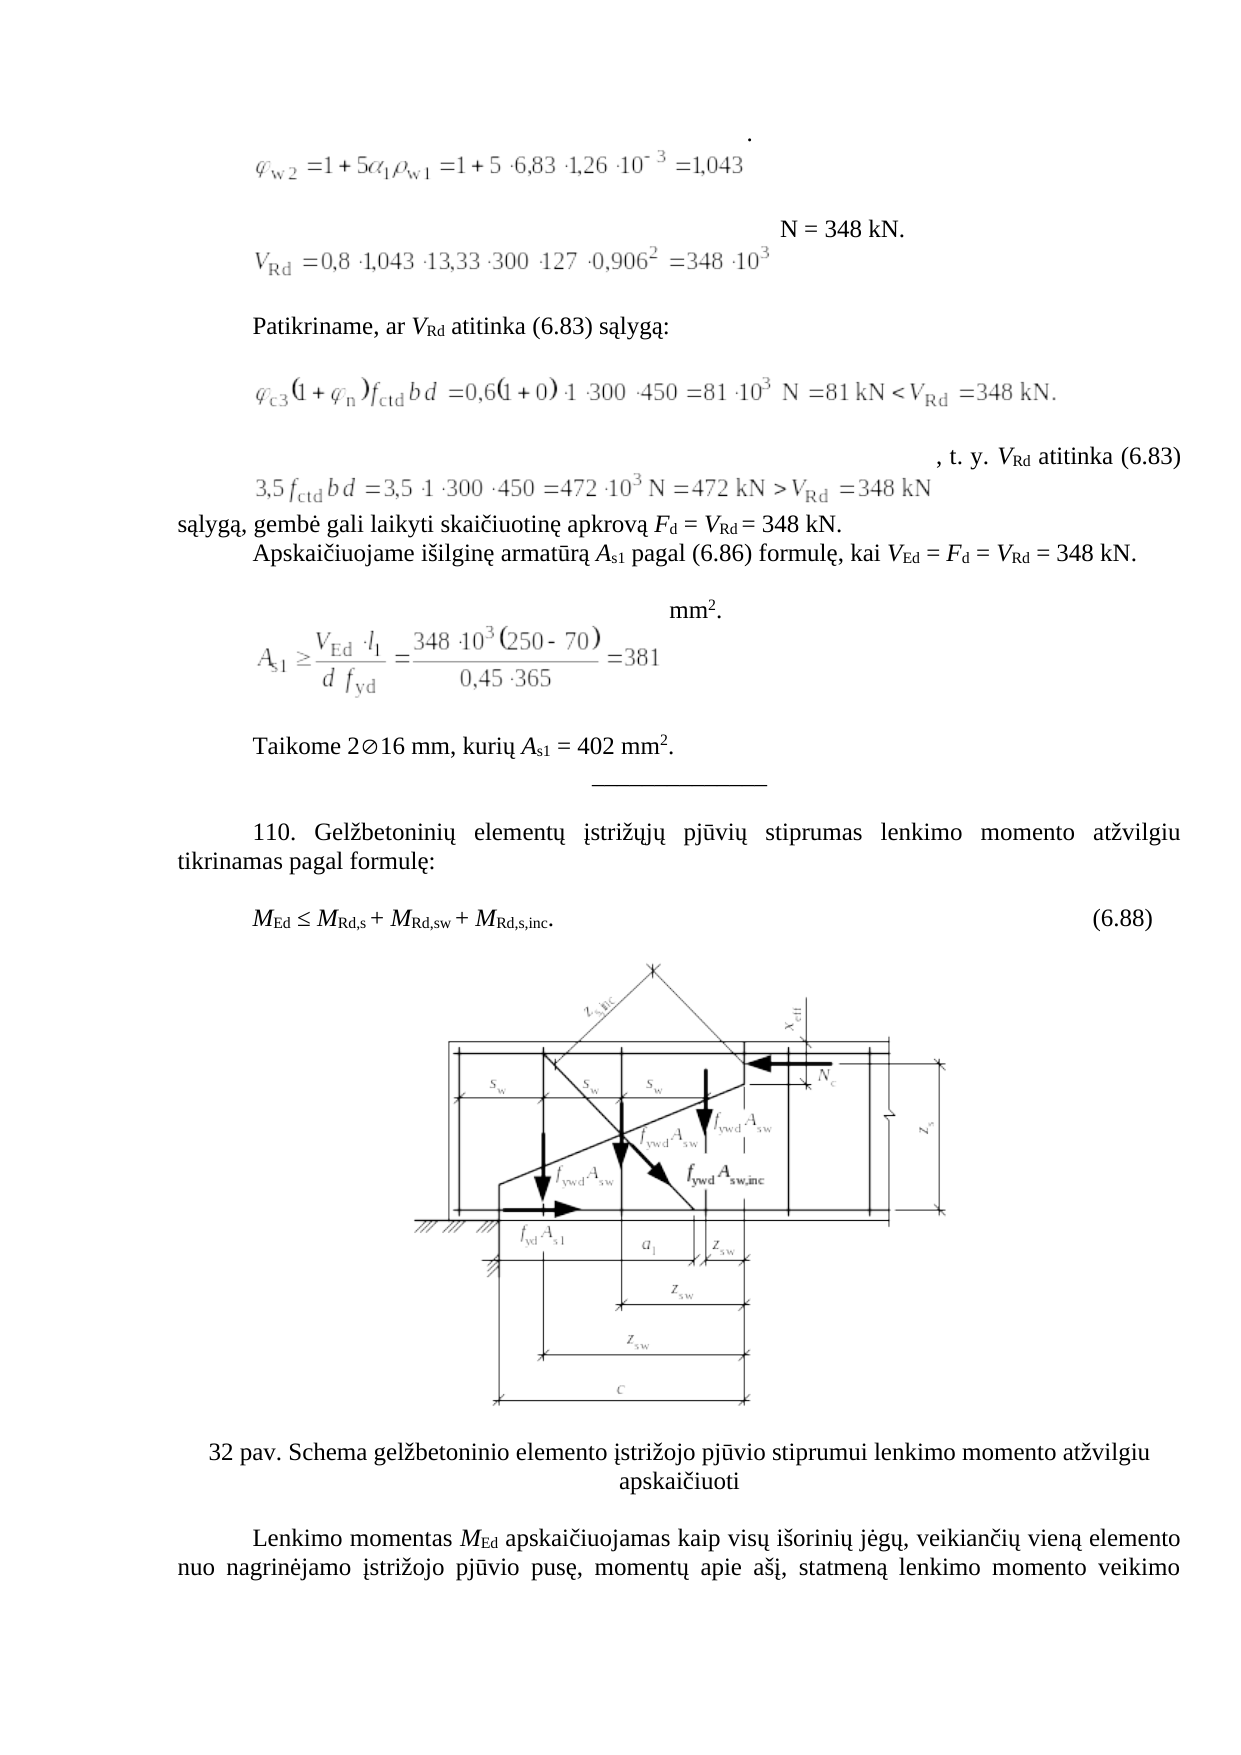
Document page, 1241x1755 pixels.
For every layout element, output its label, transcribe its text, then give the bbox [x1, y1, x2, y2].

text Taikome 2Æ16 mm, kurių As1 = 402 mm2. [177, 731, 1181, 760]
text N = 348 kN. [177, 214, 1181, 282]
text MEd ≤ MRd,s + MRd,sw + MRd,s,inc. (6.88) [177, 903, 1181, 932]
text Apskaičiuojame išilginę armatūrą As1 pagal (6.86) formulę, kai VEd = Fd = VRd = 348 kN. [177, 538, 1181, 566]
text Lenkimo momentas MEd apskaičiuojamas kaip visų išorinių jėgų, veikiančių vieną elemento nuo nagrinėjamo įstrižojo pjūvio pusę, momentų apie ašį, statmeną lenkimo momento veikimo [177, 1523, 1181, 1581]
text . [177, 118, 1181, 186]
text 110. Gelžbetoninių elementų įstrižųjų pjūvių stiprumas lenkimo momento atžvilgiu tikrinamas pagal formulę: [177, 817, 1181, 875]
text 32 pav. Schema gelžbetoninio elemento įstrižojo pjūvio stiprumui lenkimo momento atžvilgiu apskaičiuoti [177, 1437, 1181, 1495]
text mm2. [177, 595, 1181, 702]
text ______________ [177, 760, 1181, 788]
text , t. y. VRd atitinka (6.83) sąlygą, gembė gali laikyti skaičiuotinę apkrovą Fd = VRd = 348 kN. [177, 441, 1181, 538]
text Patikriname, ar VRd atitinka (6.83) sąlygą: [177, 311, 1181, 339]
